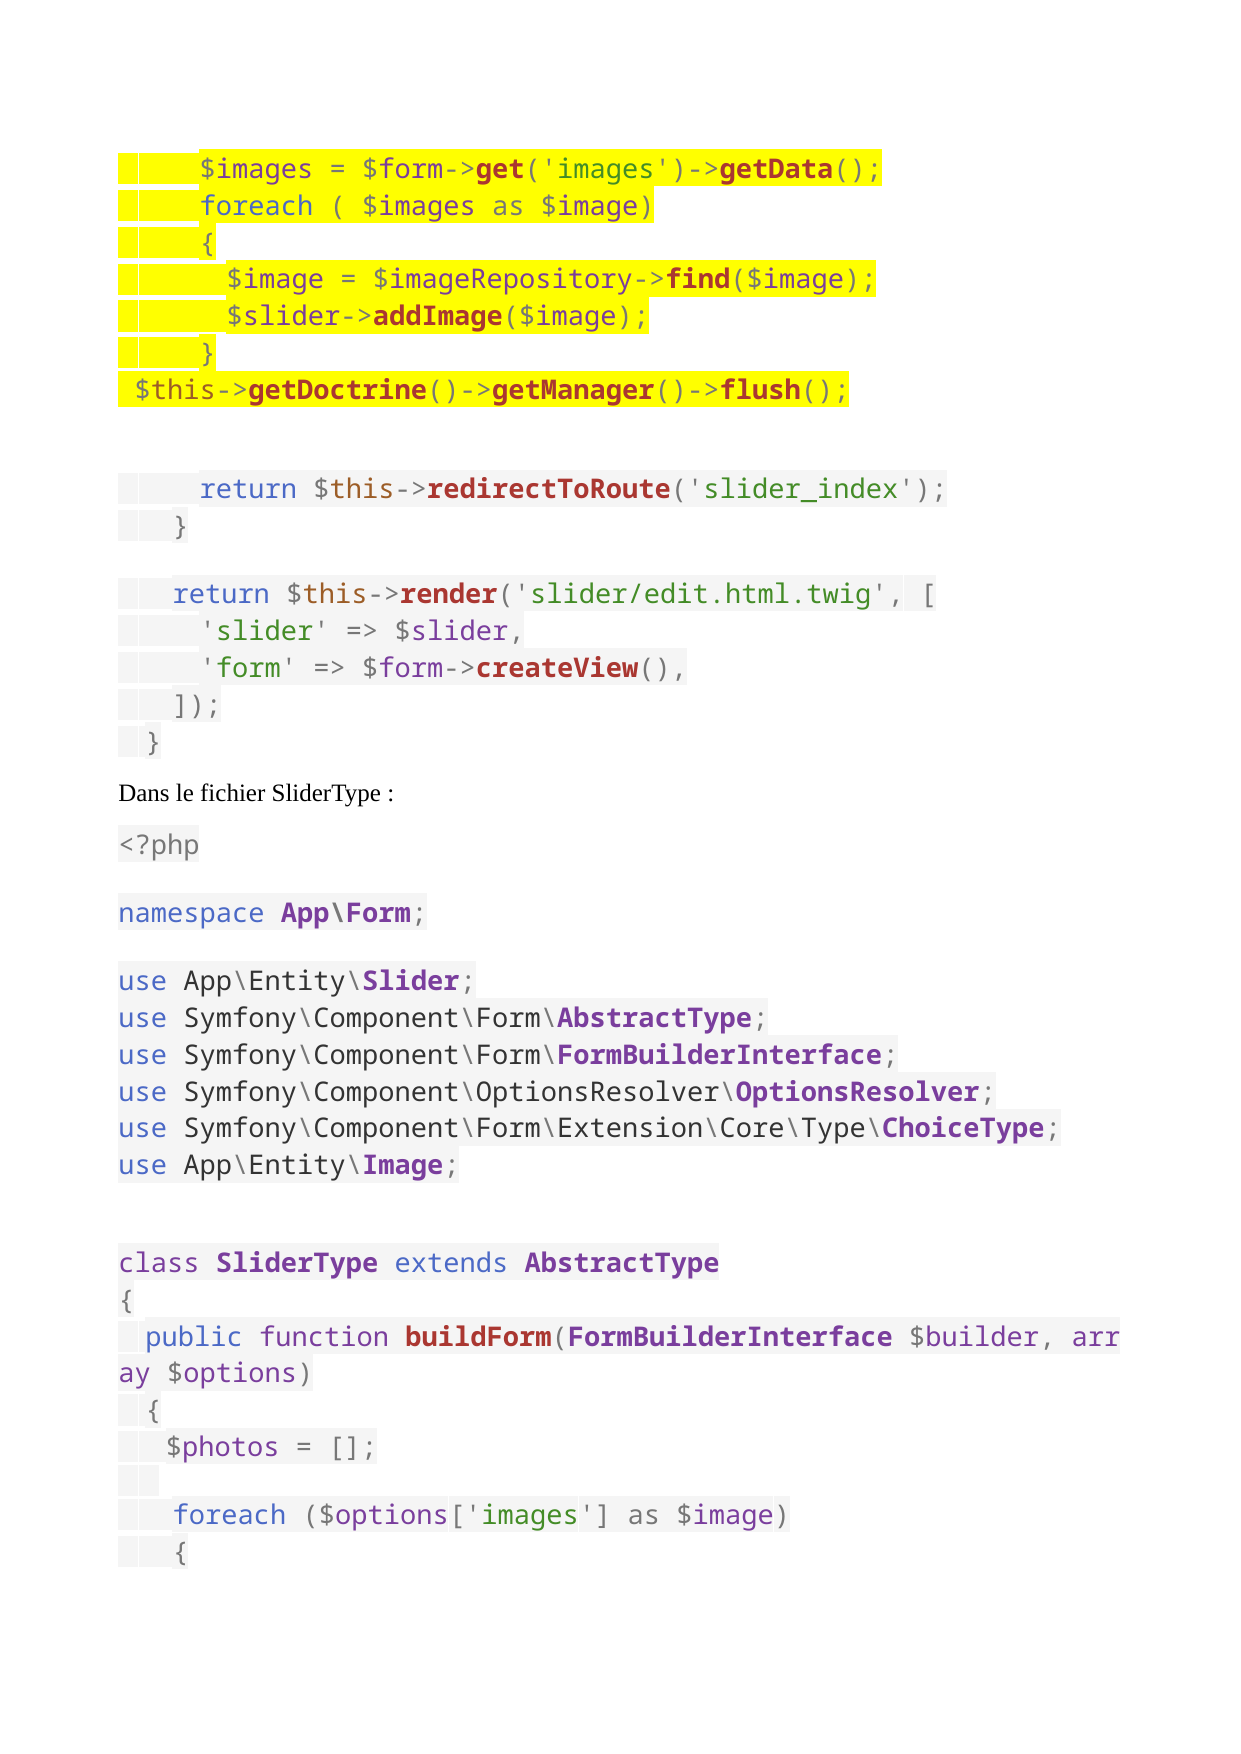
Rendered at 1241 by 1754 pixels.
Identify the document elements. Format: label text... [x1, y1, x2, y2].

text } [118, 507, 1122, 543]
text $slider->addImage($image); [118, 297, 1122, 334]
text use Symfony\Component\OptionsResolver\OptionsResolver; [118, 1072, 1122, 1109]
text $photos = []; [118, 1428, 1122, 1464]
text { [118, 1280, 1122, 1317]
text } [118, 334, 1122, 371]
text use Symfony\Component\Form\Extension\Core\Type\ChoiceType; [118, 1109, 1122, 1146]
text $image = $imageRepository->find($image); [118, 260, 1122, 297]
text namespace App\Form; [118, 893, 1122, 930]
text return $this->redirectToRoute('slider_index'); [118, 470, 1122, 507]
text { [118, 223, 1122, 260]
text class SliderType extends AbstractType [118, 1243, 1122, 1280]
text use Symfony\Component\Form\AbstractType; [118, 998, 1122, 1035]
text public function buildForm(FormBuilderInterface $builder, array $options) [118, 1317, 1122, 1391]
text $this->getDoctrine()->getManager()->flush(); [118, 371, 1122, 407]
text Dans le fichier SliderType : [118, 778, 1122, 806]
text { [118, 1532, 1122, 1569]
text ]); [118, 685, 1122, 722]
text use Symfony\Component\Form\FormBuilderInterface; [118, 1035, 1122, 1072]
text foreach ( $images as $image) [118, 186, 1122, 223]
text use App\Entity\Slider; [118, 961, 1122, 998]
text return $this->render('slider/edit.html.twig', [ [118, 574, 1122, 611]
text foreach ($options['images'] as $image) [118, 1496, 1122, 1532]
text 'slider' => $slider, [118, 611, 1122, 648]
text <?php [118, 825, 1122, 862]
text $images = $form->get('images')->getData(); [118, 149, 1122, 186]
text use App\Entity\Image; [118, 1146, 1122, 1183]
text } [118, 722, 1122, 759]
text 'form' => $form->createView(), [118, 648, 1122, 685]
text { [118, 1391, 1122, 1428]
